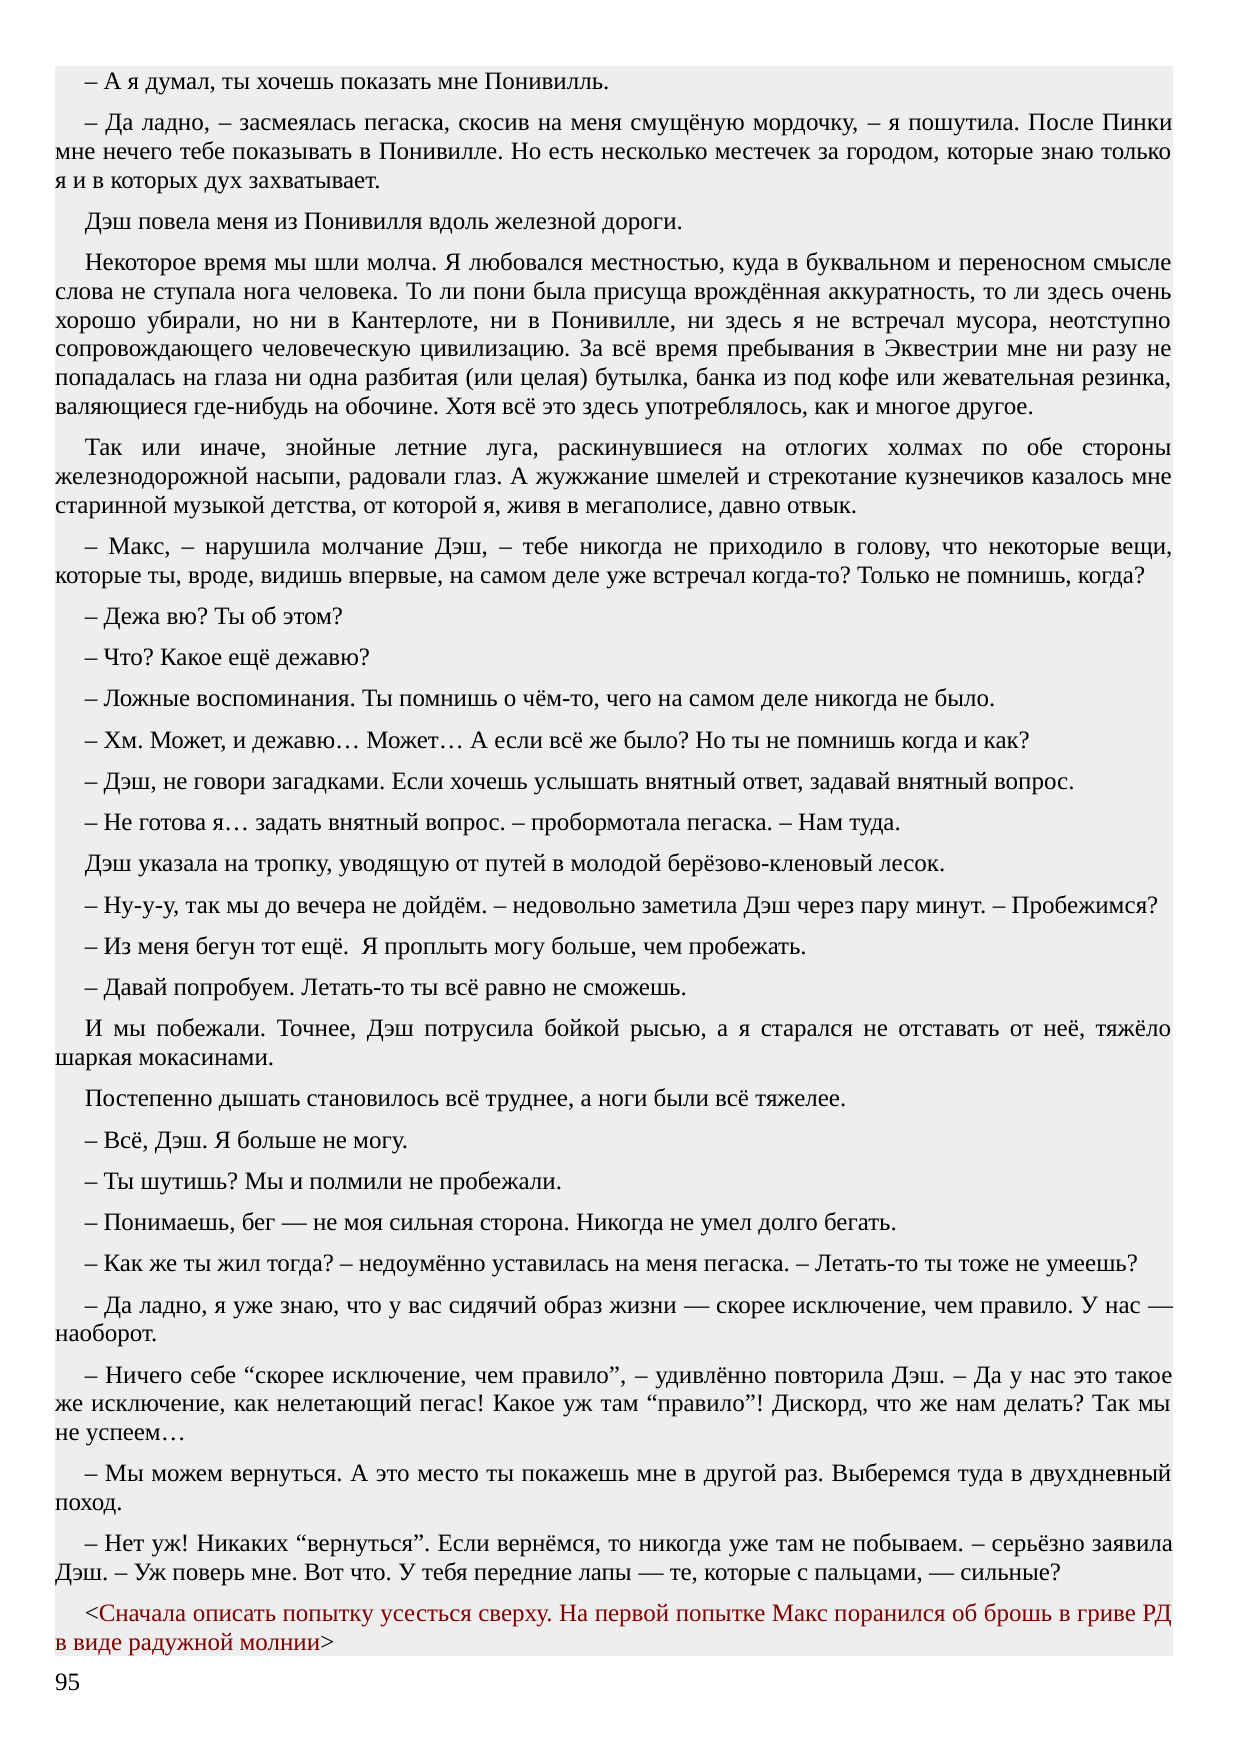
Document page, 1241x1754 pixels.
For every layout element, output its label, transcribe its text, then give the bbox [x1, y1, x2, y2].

text – Да ладно, – засмеялась пегаска, скосив на меня смущёную мордочку, – я пошутила. После Пинки мне нечего тебе показывать в Понивилле. Но есть несколько местечек за городом, которые знаю только я и в которых дух захватывает. [55, 107, 1173, 193]
text – Давай попробуем. Летать-то ты всё равно не сможешь. [55, 972, 1173, 1001]
text – Что? Какое ещё дежавю? [55, 642, 1173, 671]
text – Макс, – нарушила молчание Дэш, – тебе никогда не приходило в голову, что некоторые вещи, которые ты, вроде, видишь впервые, на самом деле уже встречал когда-то? Только не помнишь, когда? [55, 531, 1173, 588]
text <Cначала описать попытку усесться сверху. На первой попытке Макс поранился об брошь в гриве РД в виде радужной молнии> [55, 1598, 1173, 1656]
text – Всё, Дэш. Я больше не могу. [55, 1125, 1173, 1153]
text Постепенно дышать становилось всё труднее, а ноги были всё тяжелее. [55, 1083, 1173, 1112]
text – Из меня бегун тот ещё. Я проплыть могу больше, чем пробежать. [55, 931, 1173, 960]
text Дэш повела меня из Понивилля вдоль железной дороги. [55, 206, 1173, 235]
text И мы побежали. Точнее, Дэш потрусила бойкой рысью, а я старался не отставать от неё, тяжёло шаркая мокасинами. [55, 1013, 1173, 1071]
text – Ложные воспоминания. Ты помнишь о чём-то, чего на самом деле никогда не было. [55, 683, 1173, 712]
text – Ничего себе “скорее исключение, чем правило”, – удивлённо повторила Дэш. – Да у нас это такое же исключение, как нелетающий пегас! Какое уж там “правило”! Дискорд, что же нам делать? Так мы не успеем… [55, 1360, 1173, 1446]
text Так или иначе, знойные летние луга, раскинувшиеся на отлогих холмах по обе стороны железнодорожной насыпи, радовали глаз. А жужжание шмелей и стрекотание кузнечиков казалось мне старинной музыкой детства, от которой я, живя в мегаполисе, давно отвык. [55, 432, 1173, 518]
text – Хм. Может, и дежавю… Может… А если всё же было? Но ты не помнишь когда и как? [55, 725, 1173, 753]
text – Мы можем вернуться. А это место ты покажешь мне в другой раз. Выберемся туда в двухдневный поход. [55, 1458, 1173, 1516]
text – Понимаешь, бег — не моя сильная сторона. Никогда не умел долго бегать. [55, 1207, 1173, 1236]
text – А я думал, ты хочешь показать мне Понивилль. [55, 66, 1173, 95]
text Дэш указала на тропку, уводящую от путей в молодой берёзово-кленовый лесок. [55, 848, 1173, 877]
text – Ну-у-у, так мы до вечера не дойдём. – недовольно заметила Дэш через пару минут. – Пробежимся? [55, 890, 1173, 918]
text – Как же ты жил тогда? – недоумённо уставилась на меня пегаска. – Летать-то ты тоже не умеешь? [55, 1248, 1173, 1277]
text – Дежа вю? Ты об этом? [55, 601, 1173, 630]
text – Да ладно, я уже знаю, что у вас сидячий образ жизни — скорее исключение, чем правило. У нас — наоборот. [55, 1290, 1173, 1347]
text – Дэш, не говори загадками. Если хочешь услышать внятный ответ, задавай внятный вопрос. [55, 766, 1173, 795]
text – Нет уж! Никаких “вернуться”. Если вернёмся, то никогда уже там не побываем. – серьёзно заявила Дэш. – Уж поверь мне. Вот что. У тебя передние лапы — те, которые с пальцами, — сильные? [55, 1528, 1173, 1586]
text – Ты шутишь? Мы и полмили не пробежали. [55, 1166, 1173, 1195]
text Некоторое время мы шли молча. Я любовался местностью, куда в буквальном и переносном смысле слова не ступала нога человека. То ли пони была присуща врождённая аккуратность, то ли здесь очень хорошо убирали, но ни в Кантерлоте, ни в Понивилле, ни здесь я не встречал мусора, неотступно сопровождающего человеческую цивилизацию. За всё время пребывания в Эквестрии мне ни разу не попадалась на глаза ни одна разбитая (или целая) бутылка, банка из под кофе или жевательная резинка, валяющиеся где-нибудь на обочине. Хотя всё это здесь употреблялось, как и многое другое. [55, 247, 1173, 420]
text – Не готова я… задать внятный вопрос. – пробормотала пегаска. – Нам туда. [55, 807, 1173, 836]
